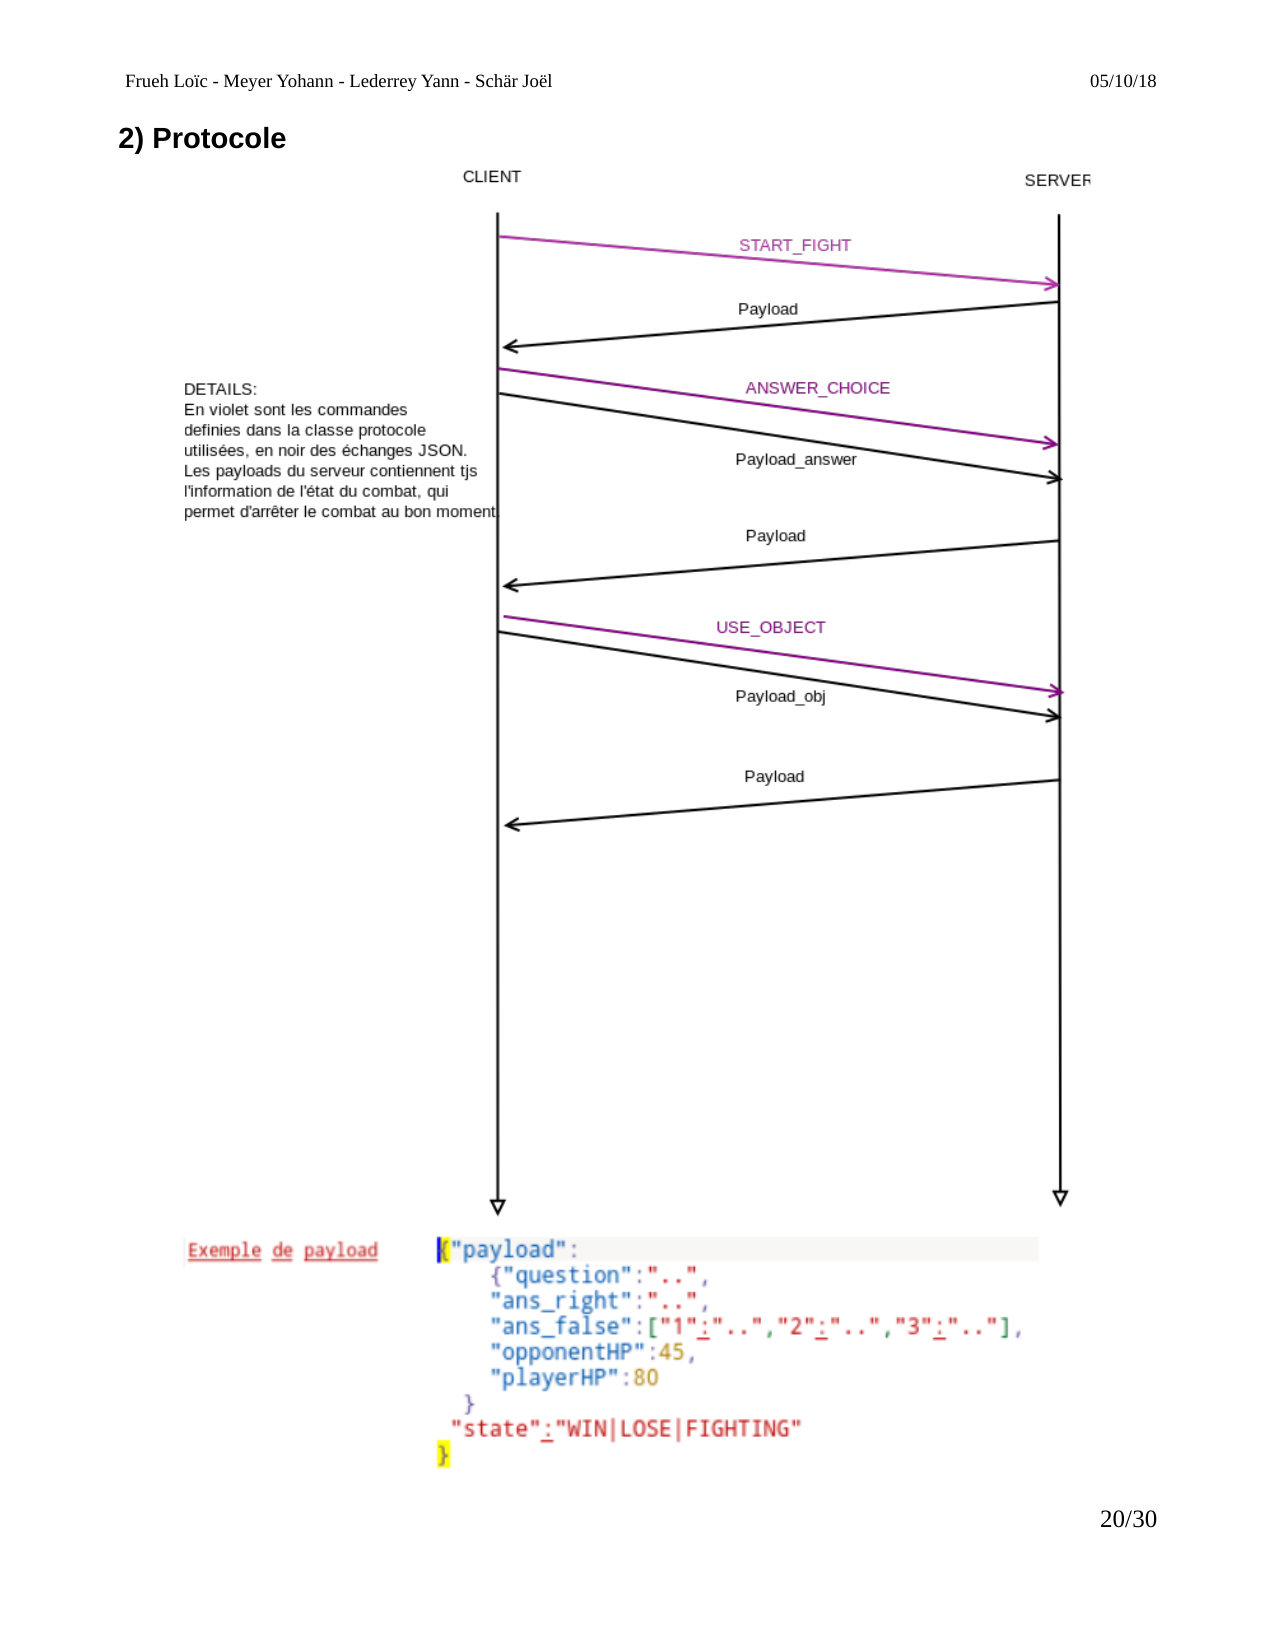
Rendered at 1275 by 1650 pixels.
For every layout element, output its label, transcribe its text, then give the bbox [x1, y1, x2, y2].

subtitle 2) Protocole [118, 121, 1157, 155]
picture [184, 167, 1091, 1219]
picture [176, 1235, 1052, 1481]
